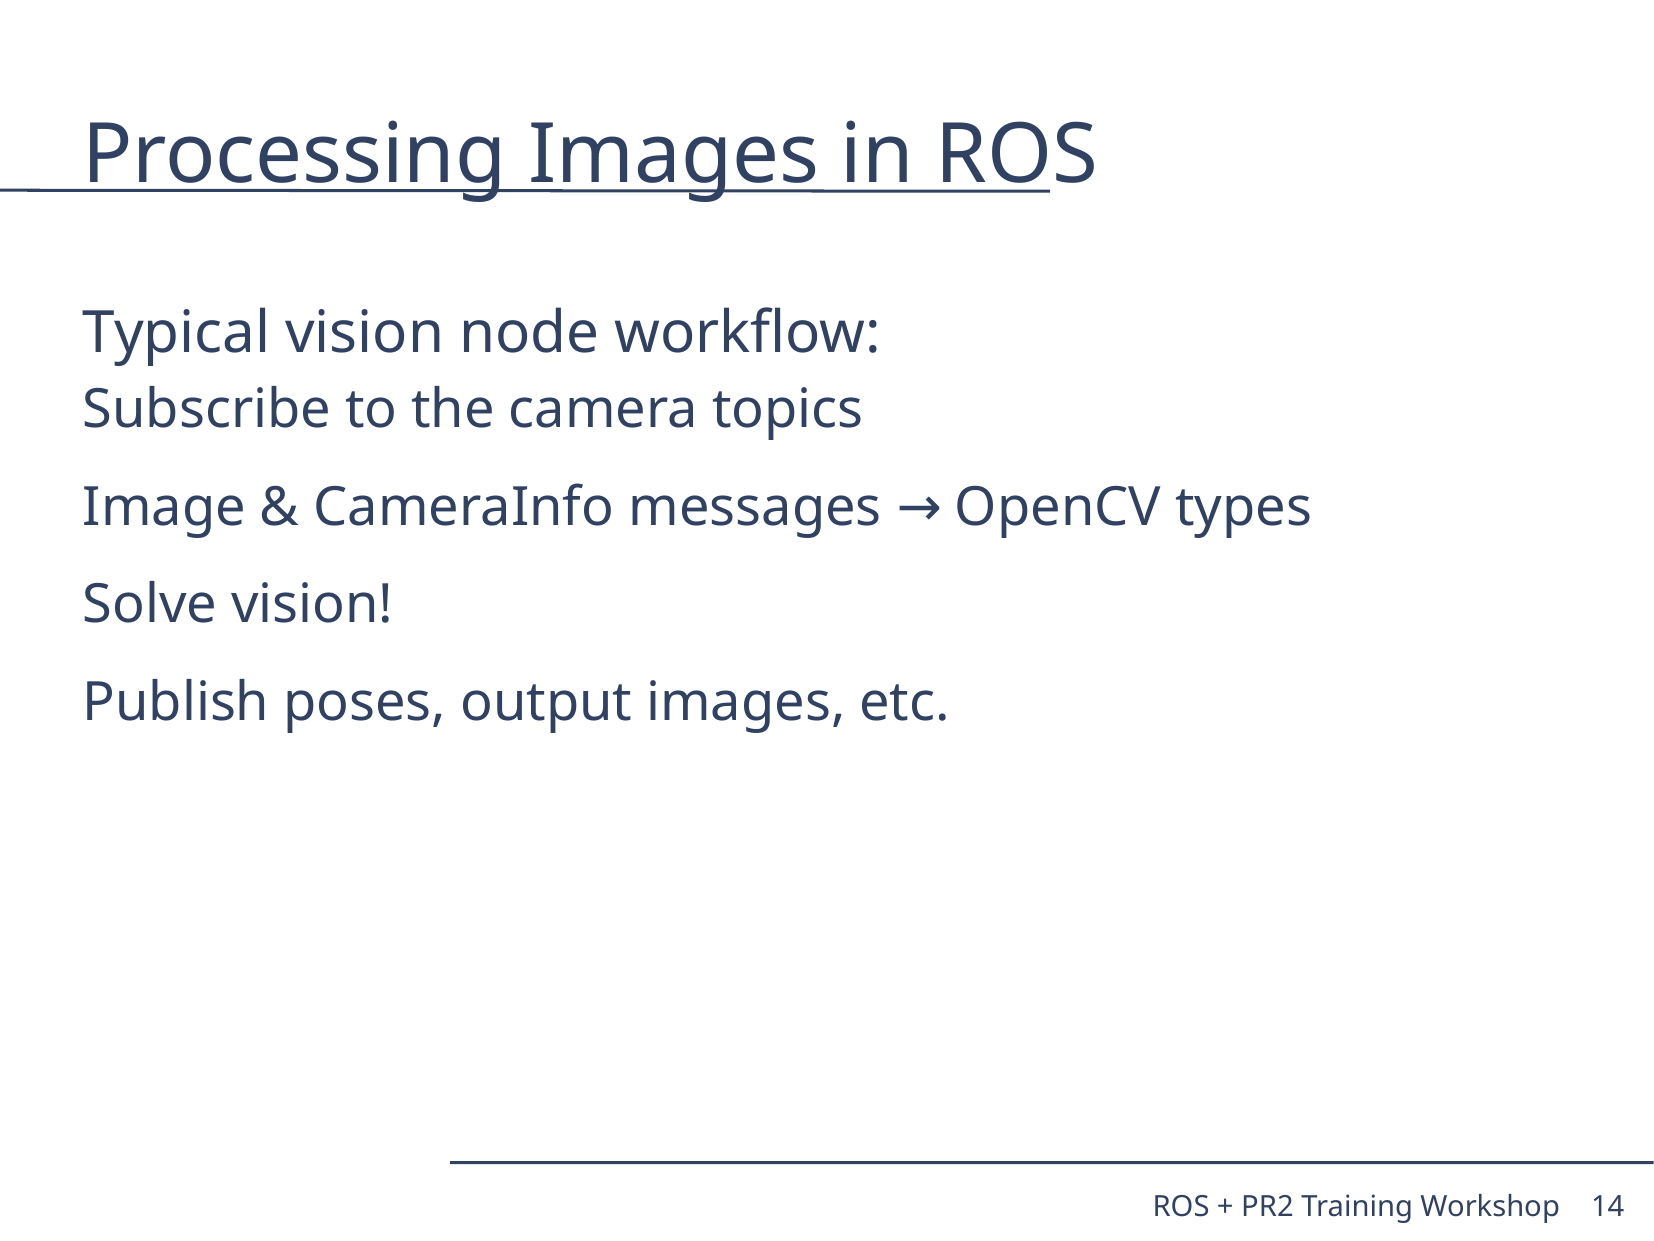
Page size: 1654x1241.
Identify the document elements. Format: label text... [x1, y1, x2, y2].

list Typical vision node workflow: Subscribe to the camera topics Image & CameraInfo messages → OpenCV types Solve vision! Publish poses, output images, etc. [82, 290, 1571, 1109]
title Processing Images in ROS [82, 75, 1571, 226]
